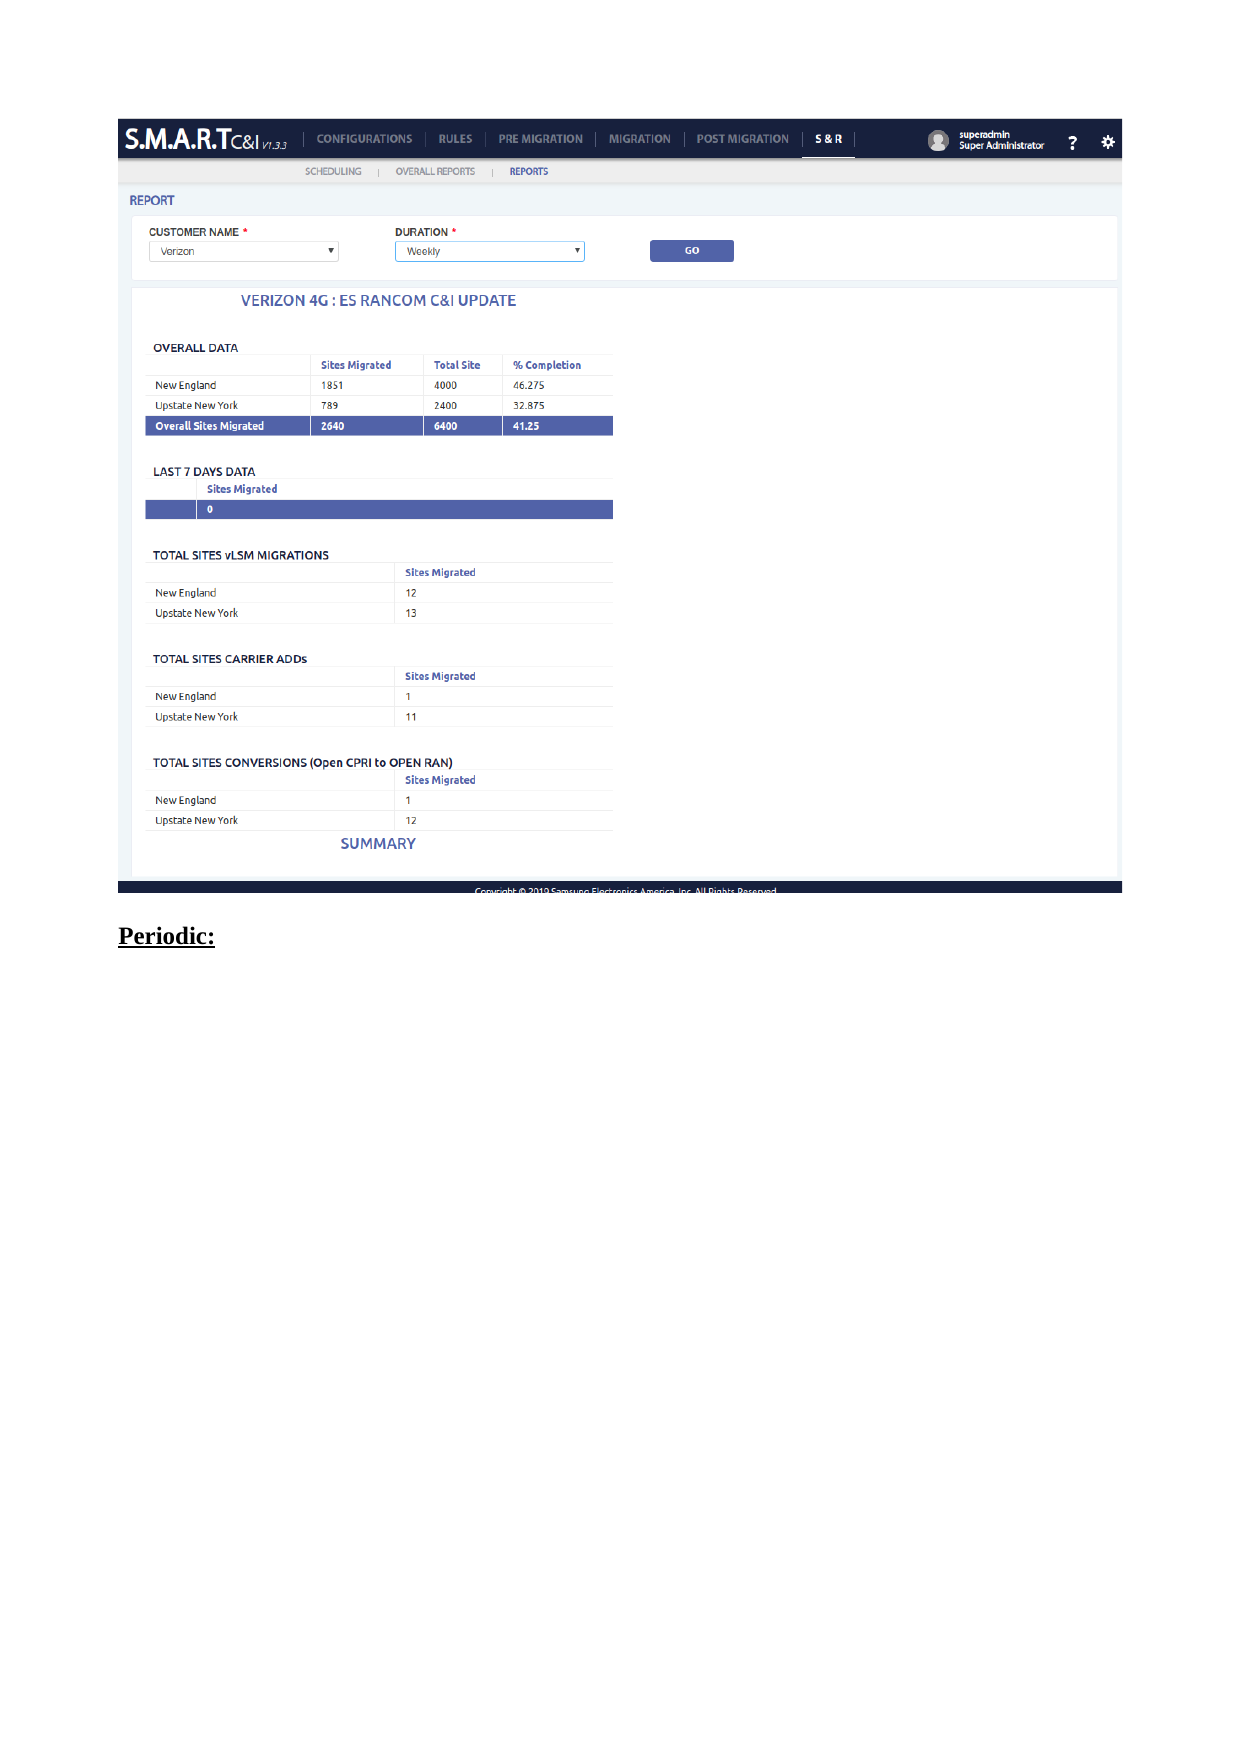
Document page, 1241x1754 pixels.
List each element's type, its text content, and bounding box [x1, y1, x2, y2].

text Periodic: [118, 921, 1122, 950]
picture [118, 118, 1123, 893]
